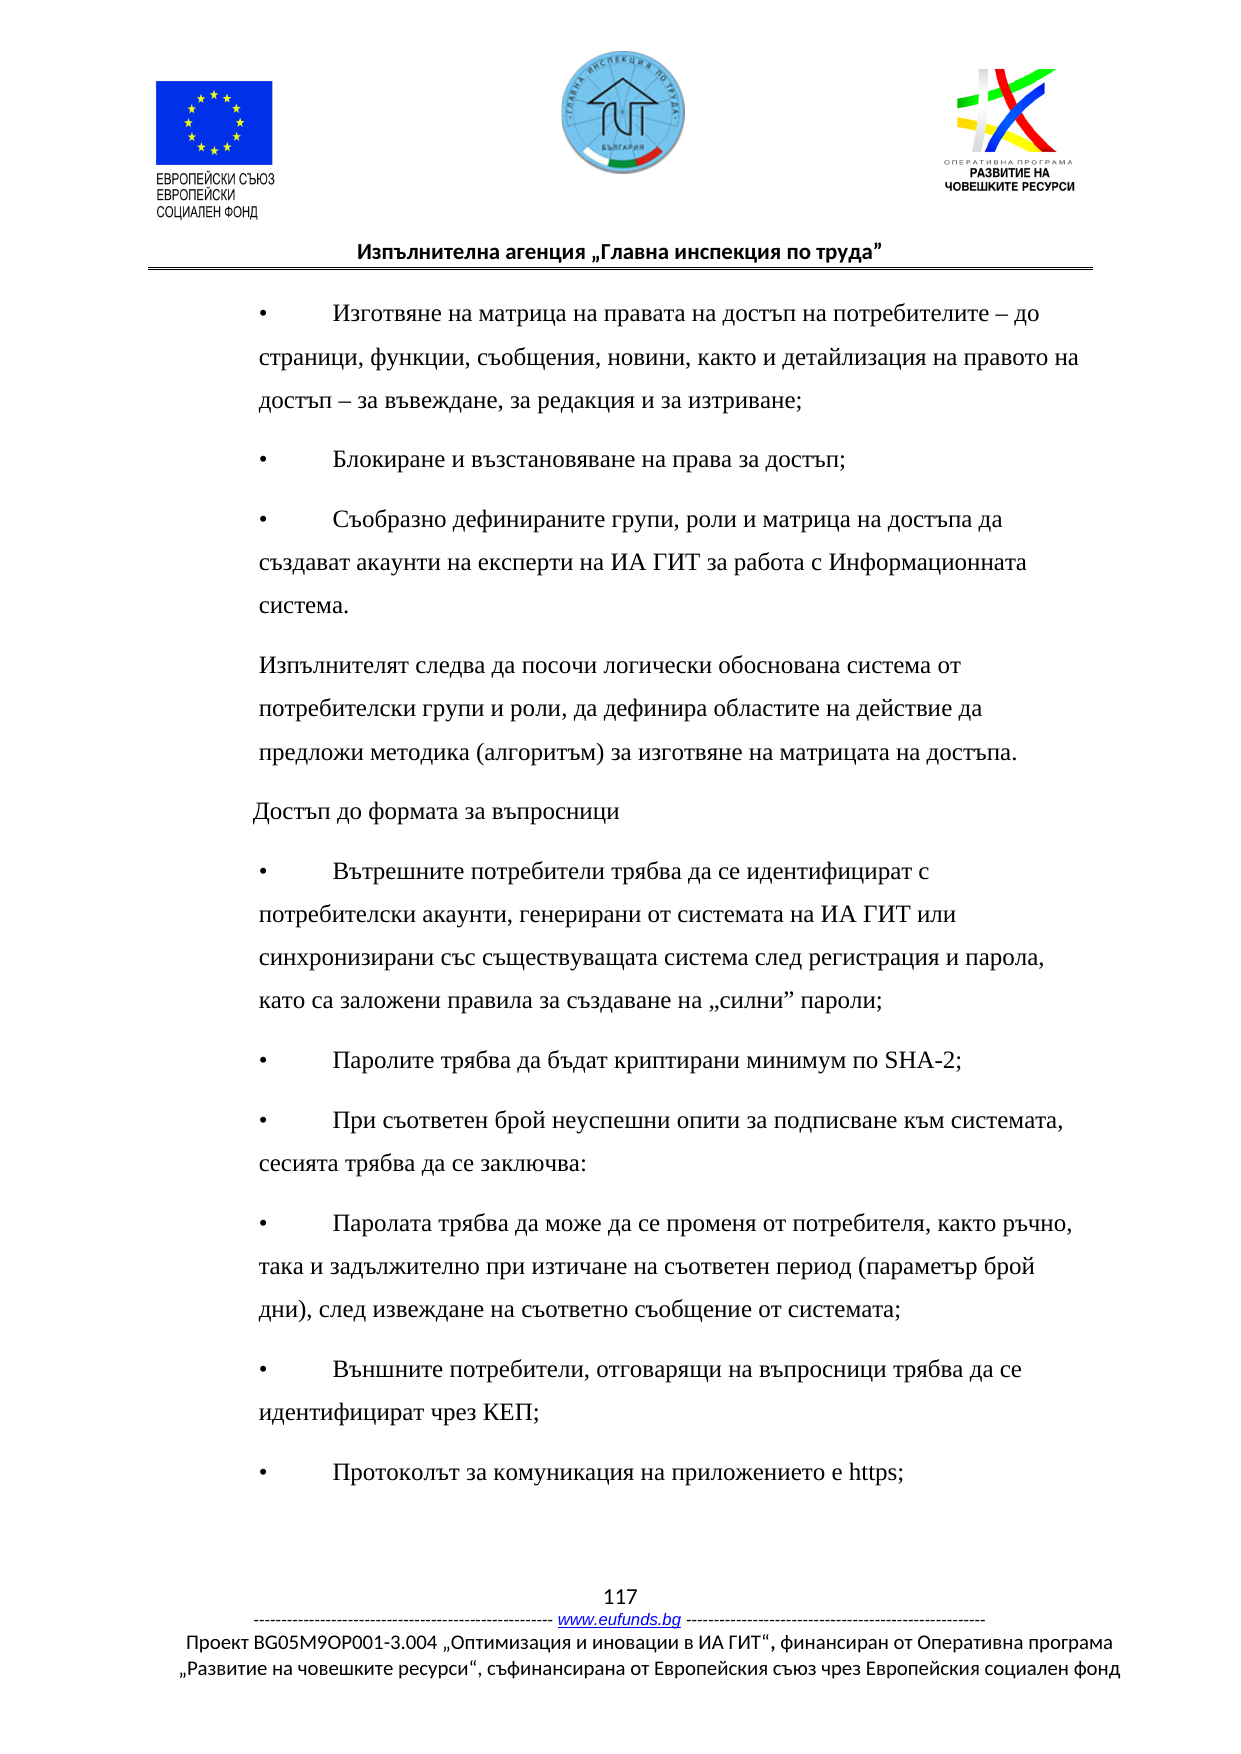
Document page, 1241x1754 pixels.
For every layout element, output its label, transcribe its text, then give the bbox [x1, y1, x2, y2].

text Изпълнителят следва да посочи логически обоснована система от потребителски групи и роли, да дефинира областите на действие да предложи методика (алгоритъм) за изготвяне на матрицата на достъпа. [258, 650, 1093, 765]
text • Протоколът за комуникация на приложението е https; [258, 1457, 1093, 1486]
text • Вътрешните потребители трябва да се идентифицират с потребителски акаунти, генерирани от системата на ИА ГИТ или синхронизирани със съществуващата система след регистрация и парола, като са заложени правила за създаване на „силни” пароли; [258, 856, 1093, 1014]
text • Блокиране и възстановяване на права за достъп; [258, 444, 1093, 473]
text • Изготвяне на матрица на правата на достъп на потребителите – до страници, функции, съобщения, новини, както и детайлизация на правото на достъп – за въвеждане, за редакция и за изтриване; [258, 298, 1093, 413]
text • Паролата трябва да може да се променя от потребителя, както ръчно, така и задължително при изтичане на съответен период (параметър брой дни), след извеждане на съответно съобщение от системата; [258, 1208, 1093, 1323]
text • Външните потребители, отговарящи на въпросници трябва да се идентифицират чрез КЕП; [258, 1354, 1093, 1426]
text • При съответен брой неуспешни опити за подписване към системата, сесията трябва да се заключва: [258, 1105, 1093, 1177]
text Достъп до формата за въпросници [148, 796, 1093, 825]
text • Паролите трябва да бъдат криптирани минимум по SHA-2; [258, 1045, 1093, 1074]
text • Съобразно дефинираните групи, роли и матрица на достъпа да създават акаунти на експерти на ИА ГИТ за работа с Информационната система. [258, 504, 1093, 619]
